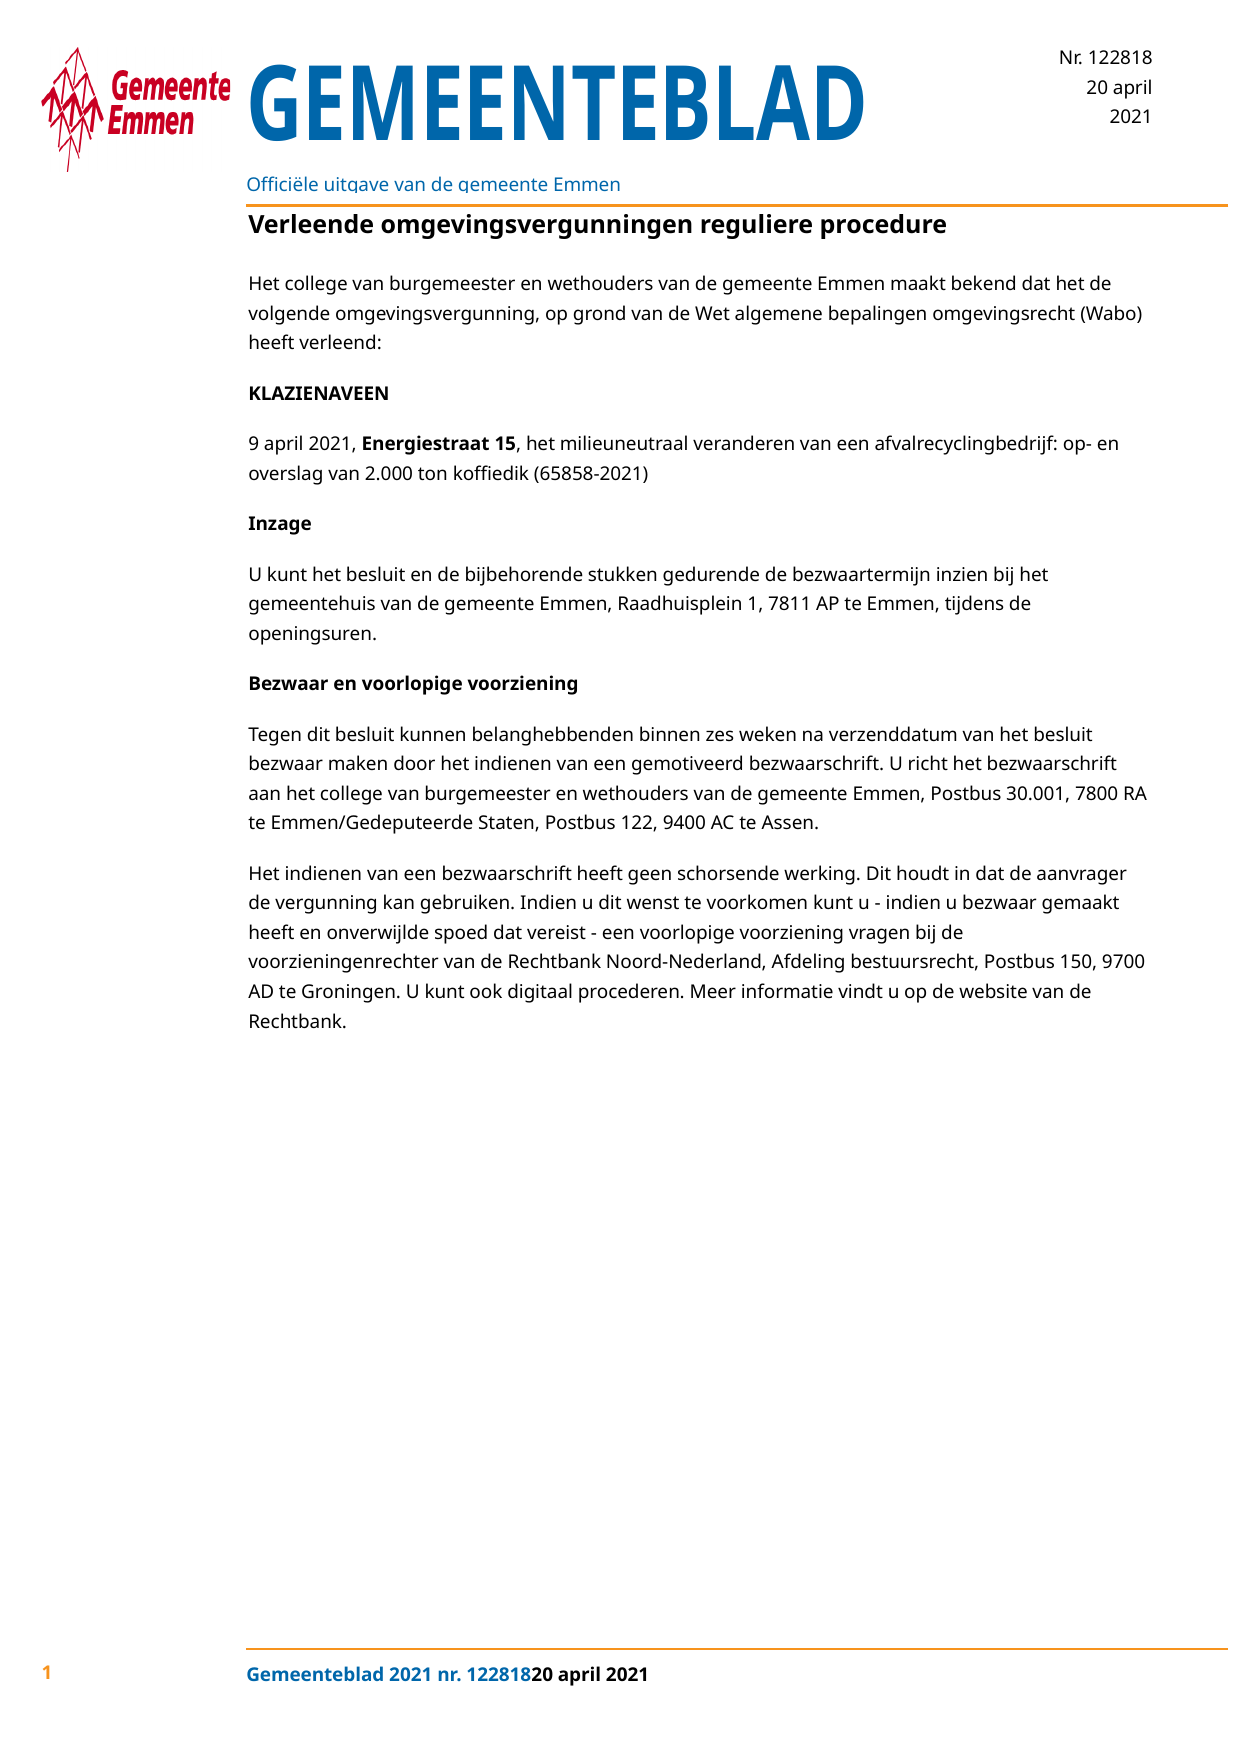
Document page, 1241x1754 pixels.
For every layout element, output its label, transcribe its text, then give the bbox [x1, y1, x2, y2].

text Inzage [248, 510, 1152, 536]
text Het college van burgemeester en wethouders van de gemeente Emmen maakt bekend dat het de volgende omgevingsvergunning, op grond van de Wet algemene bepalingen omgevingsrecht (Wabo) heeft verleend: [248, 270, 1152, 355]
text U kunt het besluit en de bijbehorende stukken gedurende de bezwaartermijn inzien bij het gemeentehuis van de gemeente Emmen, Raadhuisplein 1, 7811 AP te Emmen, tijdens de openingsuren. [248, 561, 1152, 646]
text Het indienen van een bezwaarschrift heeft geen schorsende werking. Dit houdt in dat de aanvrager de vergunning kan gebruiken. Indien u dit wenst te voorkomen kunt u - indien u bezwaar gemaakt heeft en onverwijlde spoed dat vereist - een voorlopige voorziening vragen bij de voorzieningenrechter van de Rechtbank Noord-Nederland, Afdeling bestuursrecht, Postbus 150, 9700 AD te Groningen. U kunt ook digitaal procederen. Meer informatie vindt u op de website van de Rechtbank. [248, 860, 1152, 1033]
text Verleende omgevingsvergunningen reguliere procedure [248, 207, 1152, 241]
text Tegen dit besluit kunnen belanghebbenden binnen zes weken na verzenddatum van het besluit bezwaar maken door het indienen van een gemotiveerd bezwaarschrift. U richt het bezwaarschrift aan het college van burgemeester en wethouders van de gemeente Emmen, Postbus 30.001, 7800 RA te Emmen/Gedeputeerde Staten, Postbus 122, 9400 AC te Assen. [248, 721, 1152, 835]
text 9 april 2021, Energiestraat 15, het milieuneutraal veranderen van een afvalrecyclingbedrijf: op- en overslag van 2.000 ton koffiedik (65858-2021) [248, 430, 1152, 486]
text Bezwaar en voorlopige voorziening [248, 670, 1152, 696]
picture [41, 47, 231, 172]
text KLAZIENAVEEN [248, 380, 1152, 406]
